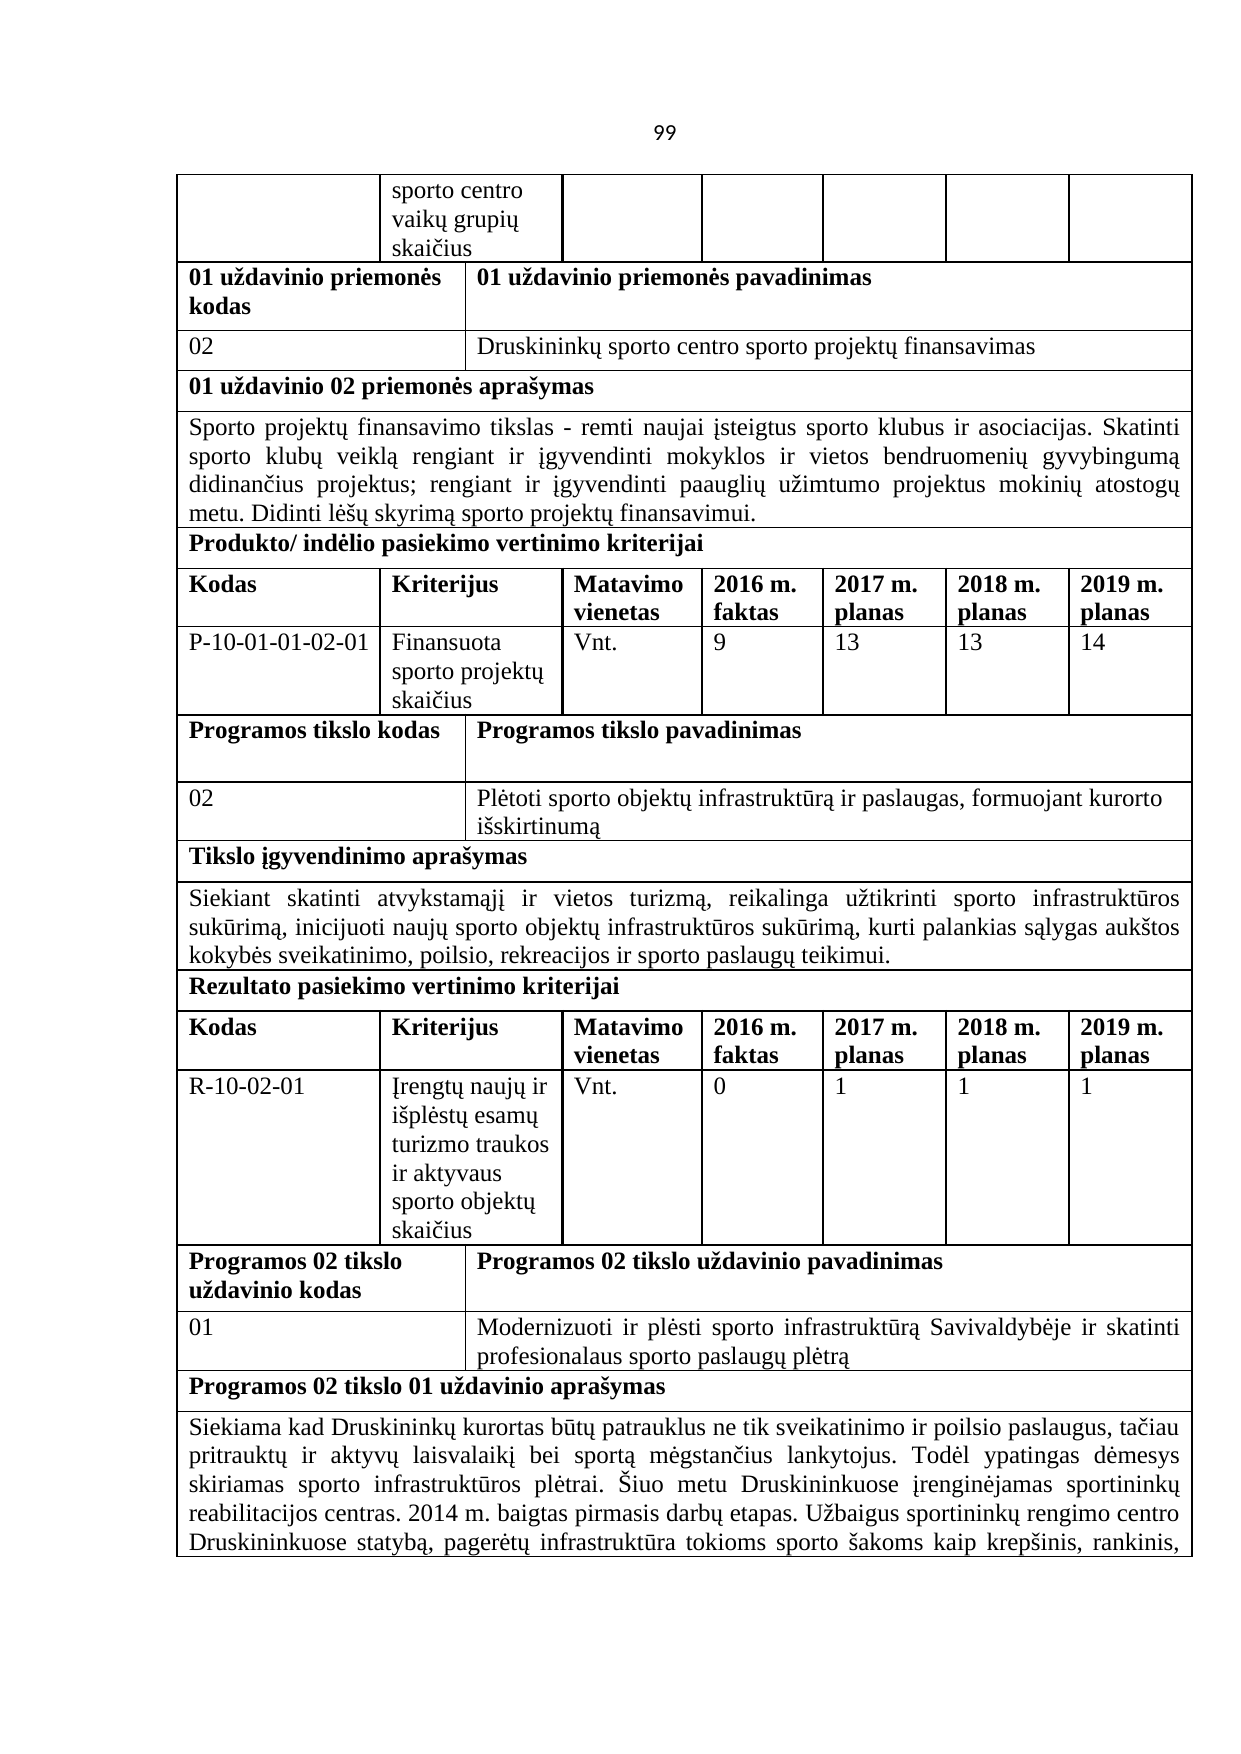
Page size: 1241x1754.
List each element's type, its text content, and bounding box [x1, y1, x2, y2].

table_cell 01 uždavinio 02 priemonės aprašymas [178, 371, 1191, 411]
table_cell Produkto/ indėlio pasiekimo vertinimo kriterijai [178, 528, 1191, 568]
table_cell [947, 175, 1068, 261]
table_cell 2019 m. planas [1070, 1012, 1191, 1069]
table_cell Programos 02 tikslo uždavinio kodas [178, 1246, 465, 1311]
table_cell sporto centro vaikų grupių skaičius [381, 175, 561, 261]
table_cell Plėtoti sporto objektų infrastruktūrą ir paslaugas, formuojant kurorto išskirtinumą [466, 783, 1191, 840]
table_cell 01 [178, 1312, 465, 1370]
table_cell Finansuota sporto projektų skaičius [381, 627, 561, 713]
table_cell Programos 02 tikslo uždavinio pavadinimas [466, 1246, 1191, 1311]
table_cell R-10-02-01 [178, 1071, 379, 1244]
table_cell 13 [947, 627, 1068, 713]
table_cell 2018 m. planas [947, 1012, 1068, 1069]
table_cell [824, 175, 945, 261]
table_cell Modernizuoti ir plėsti sporto infrastruktūrą Savivaldybėje ir skatinti profesionalaus sporto paslaugų plėtrą [466, 1312, 1191, 1370]
table_cell [564, 175, 701, 261]
table_cell 1 [824, 1071, 945, 1244]
table_cell Siekiama kad Druskininkų kurortas būtų patrauklus ne tik sveikatinimo ir poilsio paslaugus, tačiau pritrauktų ir aktyvų laisvalaikį bei sportą mėgstančius lankytojus. Todėl ypatingas dėmesys skiriamas sporto infrastruktūros plėtrai. Šiuo metu Druskininkuose įrenginėjamas sportininkų reabilitacijos centras. 2014 m. baigtas pirmasis darbų etapas. Užbaigus sportininkų rengimo centro Druskininkuose statybą, pagerėtų infrastruktūra tokioms sporto šakoms kaip krepšinis, rankinis, [178, 1412, 1191, 1556]
table_cell Įrengtų naujų ir išplėstų esamų turizmo traukos ir aktyvaus sporto objektų skaičius [381, 1071, 561, 1244]
table_cell Kriterijus [381, 569, 561, 626]
table_cell 01 uždavinio priemonės pavadinimas [466, 263, 1191, 330]
table_cell P-10-01-01-02-01 [178, 627, 379, 713]
table_cell [178, 175, 379, 261]
table_cell 1 [947, 1071, 1068, 1244]
table_cell Siekiant skatinti atvykstamąjį ir vietos turizmą, reikalinga užtikrinti sporto infrastruktūros sukūrimą, inicijuoti naujų sporto objektų infrastruktūros sukūrimą, kurti palankias sąlygas aukštos kokybės sveikatinimo, poilsio, rekreacijos ir sporto paslaugų teikimui. [178, 883, 1191, 969]
table_cell 13 [824, 627, 945, 713]
table_cell Vnt. [564, 1071, 701, 1244]
table_cell 2017 m. planas [824, 569, 945, 626]
table_cell 2016 m. faktas [703, 1012, 822, 1069]
table_cell 2019 m. planas [1070, 569, 1191, 626]
table_cell 2017 m. planas [824, 1012, 945, 1069]
table_cell Programos tikslo kodas [178, 716, 465, 781]
table_cell Matavimo vienetas [564, 1012, 701, 1069]
table_cell 1 [1070, 1071, 1191, 1244]
table_cell Rezultato pasiekimo vertinimo kriterijai [178, 971, 1191, 1010]
table_cell 02 [178, 331, 465, 370]
table_cell 01 uždavinio priemonės kodas [178, 263, 465, 330]
table_cell Kodas [178, 1012, 379, 1069]
table_cell [1070, 175, 1191, 261]
table_cell Programos tikslo pavadinimas [466, 716, 1191, 781]
table_cell 02 [178, 783, 465, 840]
table_cell Sporto projektų finansavimo tikslas - remti naujai įsteigtus sporto klubus ir asociacijas. Skatinti sporto klubų veiklą rengiant ir įgyvendinti mokyklos ir vietos bendruomenių gyvybingumą didinančius projektus; rengiant ir įgyvendinti paauglių užimtumo projektus mokinių atostogų metu. Didinti lėšų skyrimą sporto projektų finansavimui. [178, 412, 1191, 527]
table_cell Vnt. [564, 627, 701, 713]
table_cell 2018 m. planas [947, 569, 1068, 626]
table_cell 2016 m. faktas [703, 569, 822, 626]
table_cell Kodas [178, 569, 379, 626]
table_cell Matavimo vienetas [564, 569, 701, 626]
table_cell 14 [1070, 627, 1191, 713]
table_cell Programos 02 tikslo 01 uždavinio aprašymas [178, 1371, 1191, 1411]
table_cell Kriterijus [381, 1012, 561, 1069]
table_cell 0 [703, 1071, 822, 1244]
table_cell Druskininkų sporto centro sporto projektų finansavimas [466, 331, 1191, 370]
table_cell 9 [703, 627, 822, 713]
table_cell Tikslo įgyvendinimo aprašymas [178, 841, 1191, 881]
table_cell [703, 175, 822, 261]
